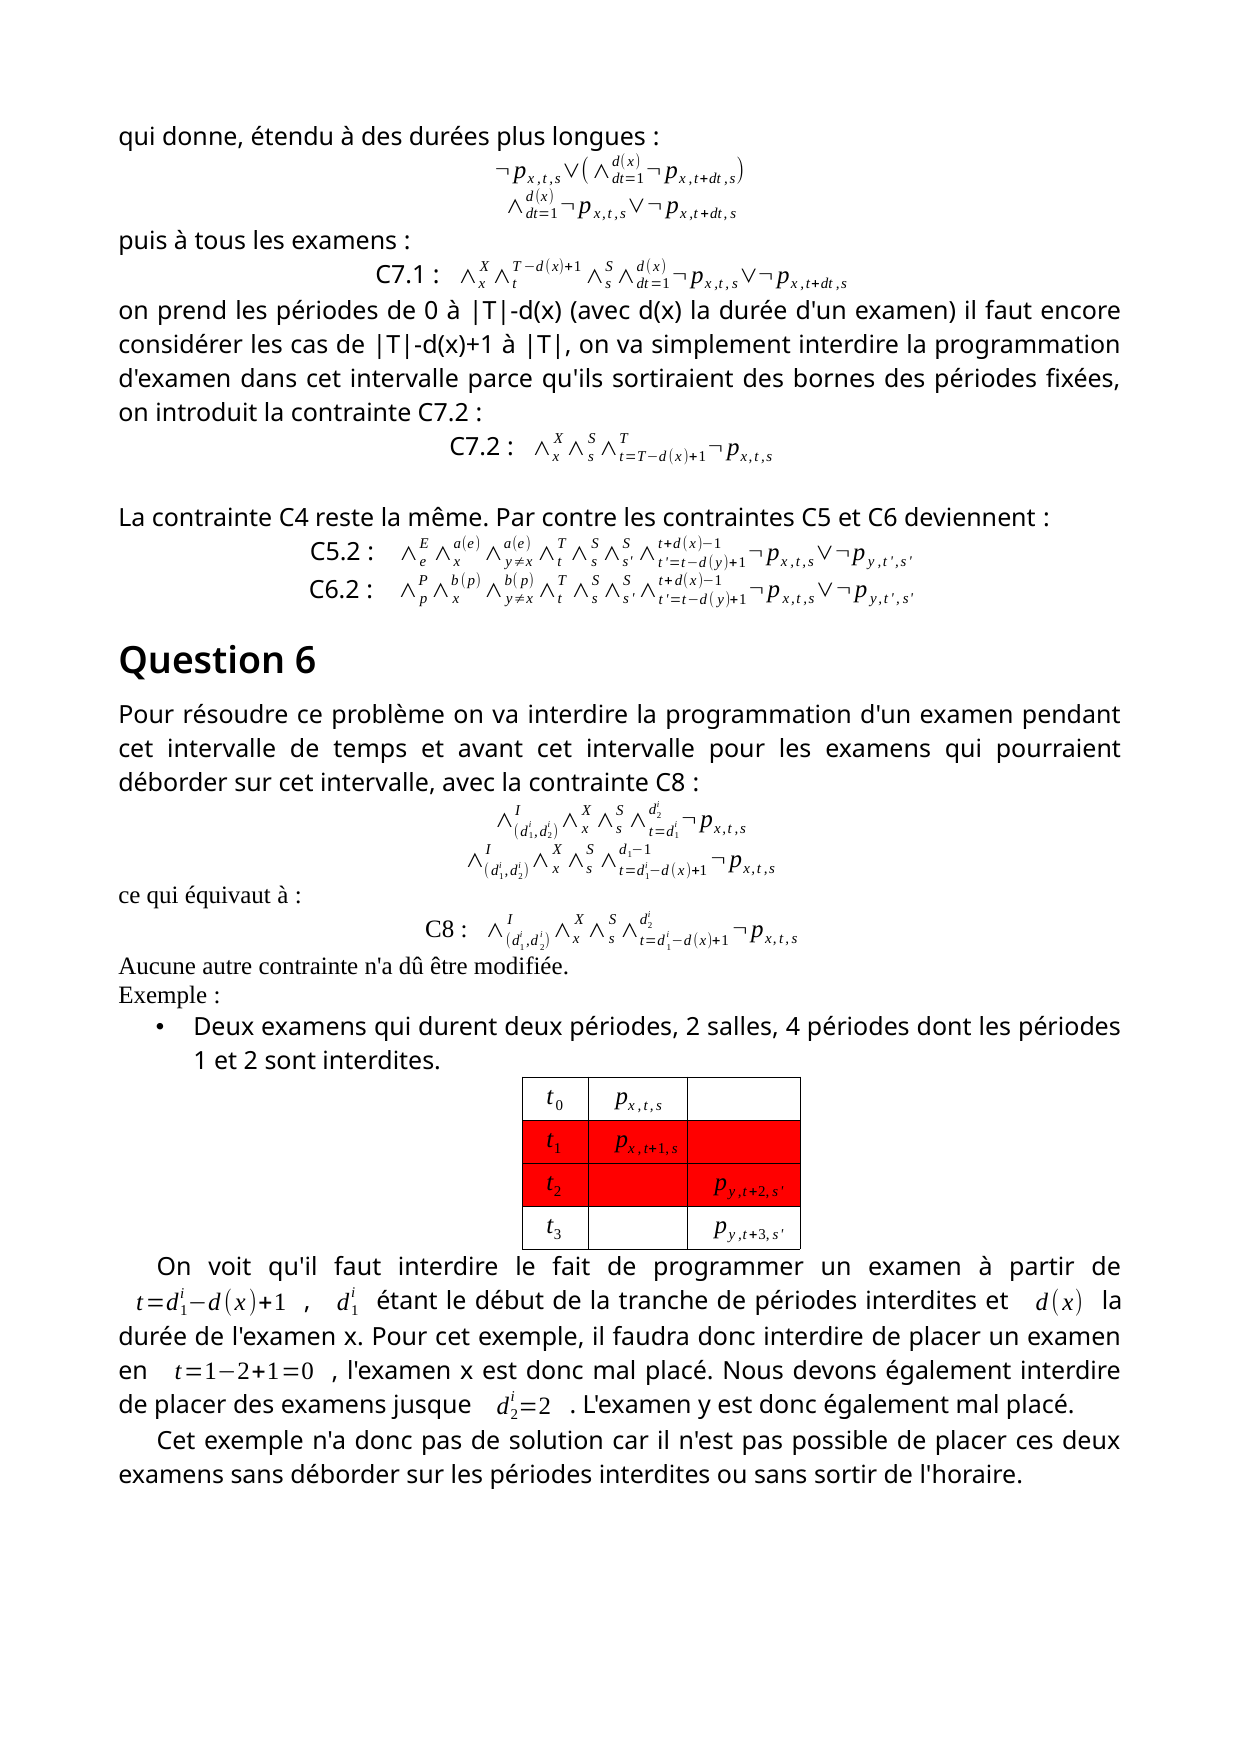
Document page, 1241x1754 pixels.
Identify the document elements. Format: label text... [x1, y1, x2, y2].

table_header [688, 1078, 800, 1120]
text C7.2 : [118, 429, 1122, 466]
text C7.1 : [118, 257, 1122, 292]
text qui donne, étendu à des durées plus longues : [118, 118, 1122, 152]
text La contrainte C4 reste la même. Par contre les contraintes C5 et C6 deviennent : [118, 500, 1122, 534]
text On voit qu'il faut interdire le fait de programmer un examen à partir de , étant le début de la tranche de périodes interdites et la durée de l'examen x. Pour cet exemple, il faudra donc interdire de placer un examen en , l'examen x est donc mal placé. Nous devons également interdire de placer des examens jusque . L'examen y est donc également mal placé. [118, 1249, 1122, 1423]
subtitle Question 6 [118, 633, 1122, 684]
text Cet exemple n'a donc pas de solution car il n'est pas possible de placer ces deux examens sans déborder sur les périodes interdites ou sans sortir de l'horaire. [118, 1423, 1122, 1491]
table_cell [589, 1207, 687, 1249]
text C6.2 : [118, 571, 1122, 608]
table_cell [688, 1207, 800, 1249]
text on prend les périodes de 0 à |T|-d(x) (avec d(x) la durée d'un examen) il faut encore considérer les cas de |T|-d(x)+1 à |T|, on va simplement interdire la programmation d'examen dans cet intervalle parce qu'ils sortiraient des bornes des périodes fixées, on introduit la contrainte C7.2 : [118, 292, 1122, 429]
text Exemple : [118, 980, 1122, 1008]
table_cell [688, 1164, 800, 1206]
table_cell [523, 1207, 588, 1249]
text ce qui équivaut à : [118, 881, 1122, 909]
text C8 : [118, 909, 1122, 951]
table_cell [688, 1121, 800, 1163]
table_cell [523, 1121, 588, 1163]
table_cell [589, 1121, 687, 1163]
table_header [523, 1078, 588, 1120]
table_cell [589, 1164, 687, 1206]
table_cell [523, 1164, 588, 1206]
list Deux examens qui durent deux périodes, 2 salles, 4 périodes dont les périodes 1 et 2 sont interdites. [156, 1008, 1122, 1077]
table_header [589, 1078, 687, 1120]
text puis à tous les examens : [118, 223, 1122, 257]
text Pour résoudre ce problème on va interdire la programmation d'un examen pendant cet intervalle de temps et avant cet intervalle pour les examens qui pourraient déborder sur cet intervalle, avec la contrainte C8 : [118, 697, 1122, 799]
text C5.2 : [118, 534, 1122, 571]
text Aucune autre contrainte n'a dû être modifiée. [118, 951, 1122, 980]
